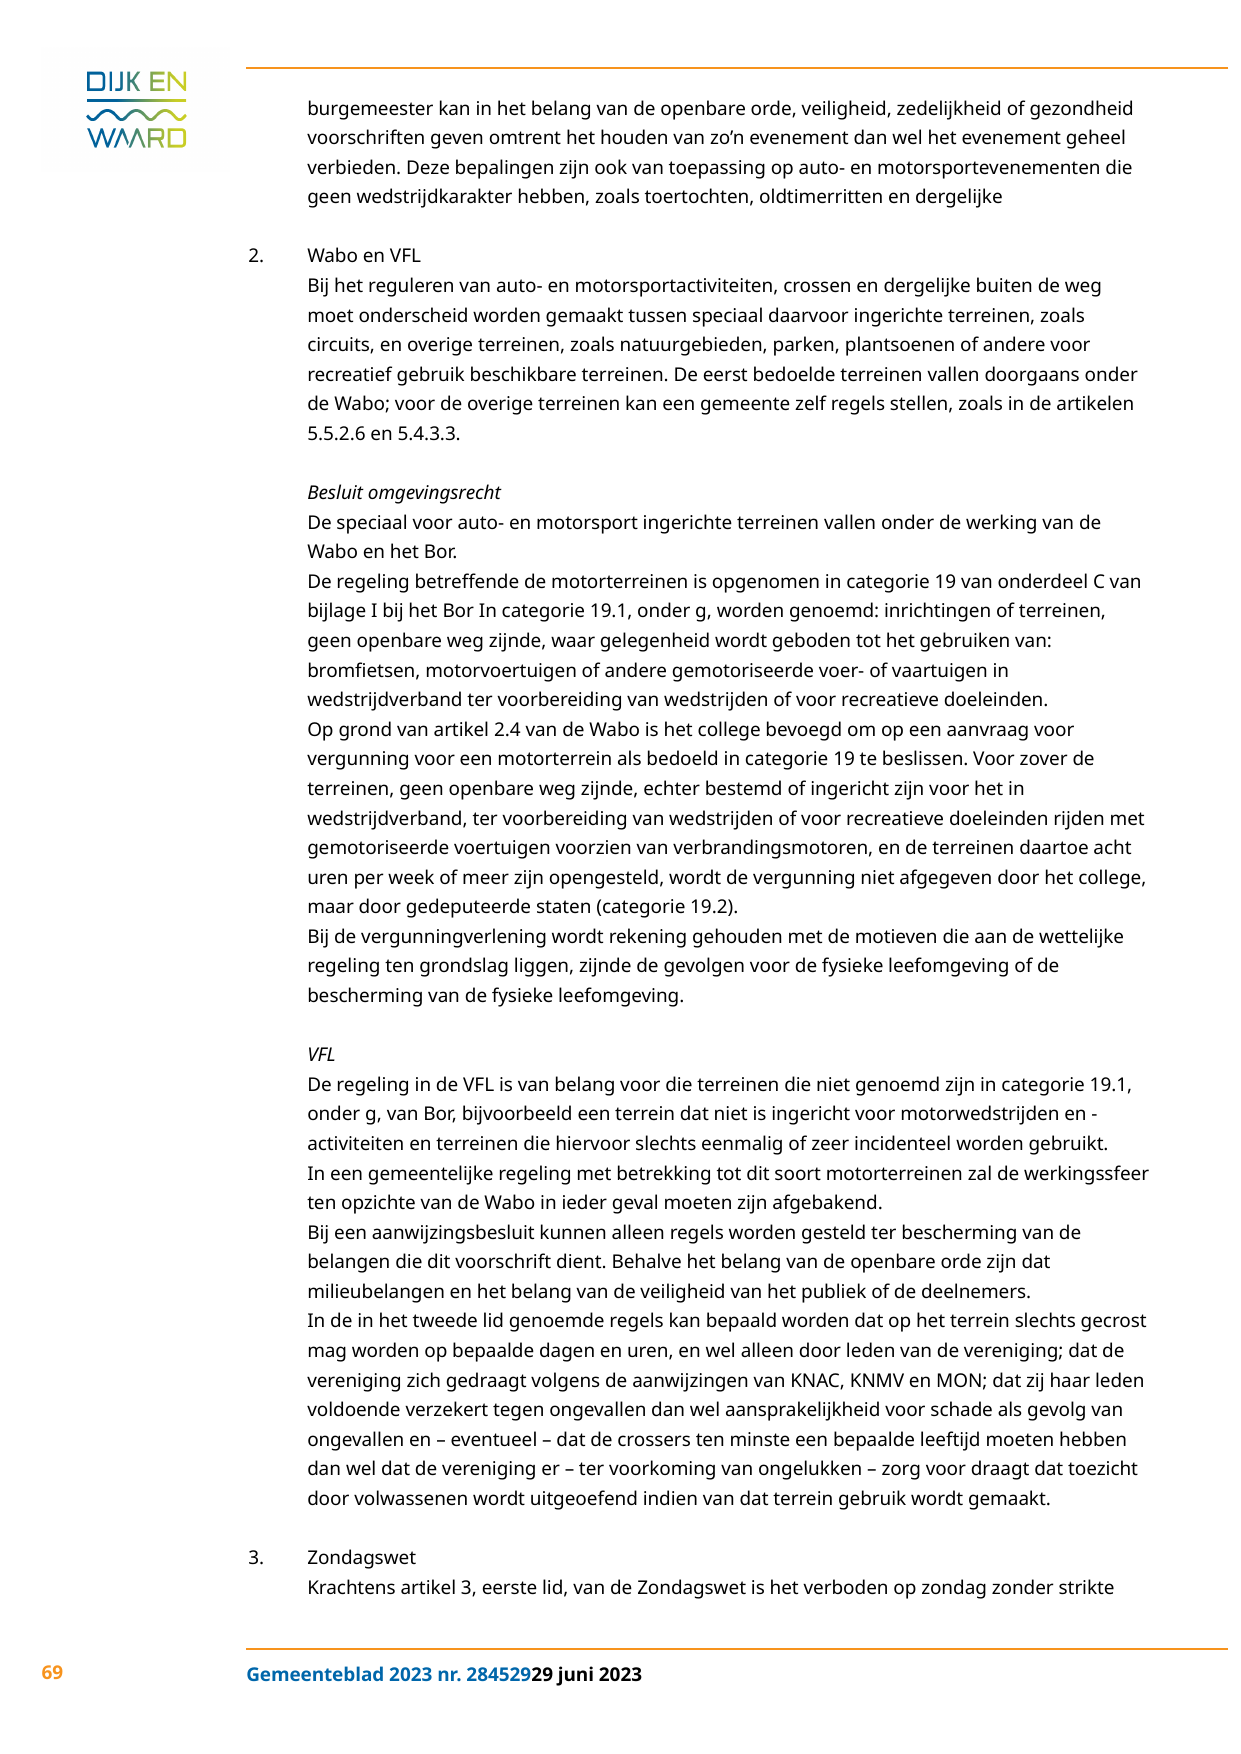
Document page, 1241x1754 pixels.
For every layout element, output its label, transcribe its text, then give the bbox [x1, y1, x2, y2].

list In een gemeentelijke regeling met betrekking tot dit soort motorterreinen zal de werkingssfeer ten opzichte van de Wabo in ieder geval moeten zijn afgebakend. [248, 1160, 1152, 1215]
list Krachtens artikel 3, eerste lid, van de Zondagswet is het verboden op zondag zonder strikte [248, 1574, 1152, 1600]
list In de in het tweede lid genoemde regels kan bepaald worden dat op het terrein slechts gecrost mag worden op bepaalde dagen en uren, en wel alleen door leden van de vereniging; dat de vereniging zich gedraagt volgens de aanwijzingen van KNAC, KNMV en MON; dat zij haar leden voldoende verzekert tegen ongevallen dan wel aansprakelijkheid voor schade als gevolg van ongevallen en – eventueel – dat de crossers ten minste een bepaalde leeftijd moeten hebben dan wel dat de vereniging er – ter voorkoming van ongelukken – zorg voor draagt dat toezicht door volwassenen wordt uitgeoefend indien van dat terrein gebruik wordt gemaakt. [248, 1308, 1152, 1511]
picture [41, 47, 231, 172]
list Zondagswet [248, 1544, 1152, 1570]
list Bij de vergunningverlening wordt rekening gehouden met de motieven die aan de wettelijke regeling ten grondslag liggen, zijnde de gevolgen voor de fysieke leefomgeving of de bescherming van de fysieke leefomgeving. [248, 923, 1152, 1008]
list Bij een aanwijzingsbesluit kunnen alleen regels worden gesteld ter bescherming van de belangen die dit voorschrift dient. Behalve het belang van de openbare orde zijn dat milieubelangen en het belang van de veiligheid van het publiek of de deelnemers. [248, 1219, 1152, 1304]
list Besluit omgevingsrecht [248, 479, 1152, 505]
list Op grond van artikel 2.4 van de Wabo is het college bevoegd om op een aanvraag voor vergunning voor een motorterrein als bedoeld in categorie 19 te beslissen. Voor zover de terreinen, geen openbare weg zijnde, echter bestemd of ingericht zijn voor het in wedstrijdverband, ter voorbereiding van wedstrijden of voor recreatieve doeleinden rijden met gemotoriseerde voertuigen voorzien van verbrandingsmotoren, en de terreinen daartoe acht uren per week of meer zijn opengesteld, wordt de vergunning niet afgegeven door het college, maar door gedeputeerde staten (categorie 19.2). [248, 716, 1152, 919]
list De regeling betreffende de motorterreinen is opgenomen in categorie 19 van onderdeel C van bijlage I bij het Bor In categorie 19.1, onder g, worden genoemd: inrichtingen of terreinen, geen openbare weg zijnde, waar gelegenheid wordt geboden tot het gebruiken van: bromfietsen, motorvoertuigen of andere gemotoriseerde voer- of vaartuigen in wedstrijdverband ter voorbereiding van wedstrijden of voor recreatieve doeleinden. [248, 568, 1152, 712]
list burgemeester kan in het belang van de openbare orde, veiligheid, zedelijkheid of gezondheid voorschriften geven omtrent het houden van zo’n evenement dan wel het evenement geheel verbieden. Deze bepalingen zijn ook van toepassing op auto- en motorsportevenementen die geen wedstrijdkarakter hebben, zoals toertochten, oldtimerritten en dergelijke [248, 95, 1152, 209]
list VFL [248, 1041, 1152, 1067]
list Wabo en VFL [248, 243, 1152, 268]
list Bij het reguleren van auto- en motorsportactiviteiten, crossen en dergelijke buiten de weg moet onderscheid worden gemaakt tussen speciaal daarvoor ingerichte terreinen, zoals circuits, en overige terreinen, zoals natuurgebieden, parken, plantsoenen of andere voor recreatief gebruik beschikbare terreinen. De eerst bedoelde terreinen vallen doorgaans onder de Wabo; voor de overige terreinen kan een gemeente zelf regels stellen, zoals in de artikelen 5.5.2.6 en 5.4.3.3. [248, 272, 1152, 446]
list De speciaal voor auto- en motorsport ingerichte terreinen vallen onder de werking van de Wabo en het Bor. [248, 509, 1152, 564]
list De regeling in de VFL is van belang voor die terreinen die niet genoemd zijn in categorie 19.1, onder g, van Bor, bijvoorbeeld een terrein dat niet is ingericht voor motorwedstrijden en -activiteiten en terreinen die hiervoor slechts eenmalig of zeer incidenteel worden gebruikt. [248, 1071, 1152, 1156]
